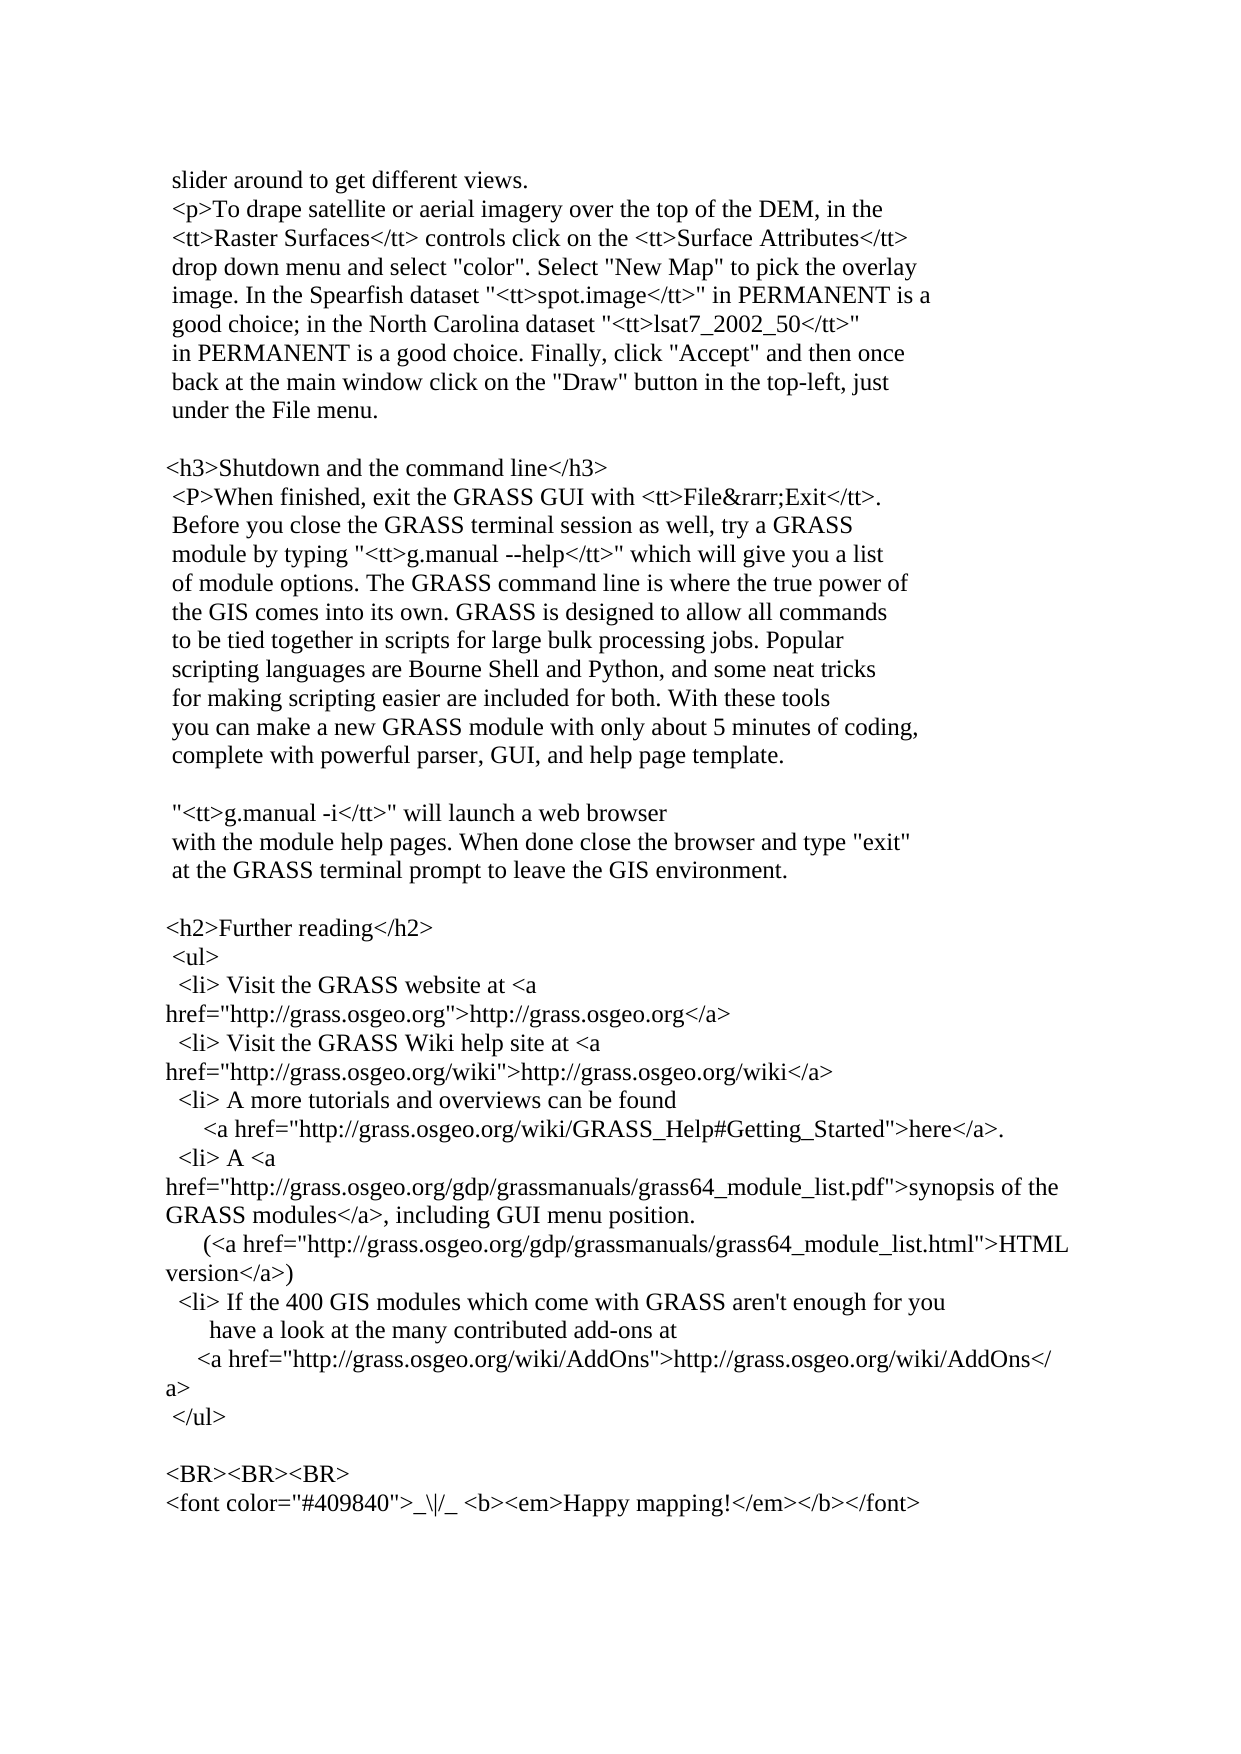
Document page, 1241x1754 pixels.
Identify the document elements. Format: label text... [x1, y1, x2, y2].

text the GIS comes into its own. GRASS is designed to allow all commands [165, 597, 1075, 625]
text complete with powerful parser, GUI, and help page template. [165, 740, 1075, 769]
text <a href="http://grass.osgeo.org/wiki/AddOns">http://grass.osgeo.org/wiki/AddOns</a> [165, 1344, 1075, 1402]
text <li> Visit the GRASS Wiki help site at <a href="http://grass.osgeo.org/wiki">http://grass.osgeo.org/wiki</a> [165, 1028, 1075, 1085]
text with the module help pages. When done close the browser and type "exit" [165, 827, 1075, 855]
text image. In the Spearfish dataset "<tt>spot.image</tt>" in PERMANENT is a [165, 280, 1075, 309]
text of module options. The GRASS command line is where the true power of [165, 568, 1075, 597]
text to be tied together in scripts for large bulk processing jobs. Popular [165, 625, 1075, 654]
text module by typing "<tt>g.manual --help</tt>" which will give you a list [165, 539, 1075, 568]
text <li> Visit the GRASS website at <a href="http://grass.osgeo.org">http://grass.osgeo.org</a> [165, 970, 1075, 1028]
text <P>When finished, exit the GRASS GUI with <tt>File&rarr;Exit</tt>. [165, 482, 1075, 510]
text <p>To drape satellite or aerial imagery over the top of the DEM, in the [165, 194, 1075, 223]
text <font color="#409840">_\|/_ <b><em>Happy mapping!</em></b></font> [165, 1488, 1075, 1517]
text good choice; in the North Carolina dataset "<tt>lsat7_2002_50</tt>" [165, 309, 1075, 338]
text at the GRASS terminal prompt to leave the GIS environment. [165, 855, 1075, 884]
text <h2>Further reading</h2> [165, 913, 1075, 942]
text <a href="http://grass.osgeo.org/wiki/GRASS_Help#Getting_Started">here</a>. [165, 1114, 1075, 1143]
text <tt>Raster Surfaces</tt> controls click on the <tt>Surface Attributes</tt> [165, 223, 1075, 252]
text Before you close the GRASS terminal session as well, try a GRASS [165, 510, 1075, 539]
text have a look at the many contributed add-ons at [165, 1315, 1075, 1344]
text for making scripting easier are included for both. With these tools [165, 683, 1075, 712]
text <ul> [165, 942, 1075, 970]
text <h3>Shutdown and the command line</h3> [165, 453, 1075, 482]
text back at the main window click on the "Draw" button in the top-left, just [165, 367, 1075, 395]
text (<a href="http://grass.osgeo.org/gdp/grassmanuals/grass64_module_list.html">HTML version</a>) [165, 1229, 1075, 1287]
text <li> If the 400 GIS modules which come with GRASS aren't enough for you [165, 1287, 1075, 1315]
text slider around to get different views. [165, 165, 1075, 194]
text "<tt>g.manual -i</tt>" will launch a web browser [165, 798, 1075, 827]
text under the File menu. [165, 395, 1075, 424]
text scripting languages are Bourne Shell and Python, and some neat tricks [165, 654, 1075, 683]
text <li> A <a href="http://grass.osgeo.org/gdp/grassmanuals/grass64_module_list.pdf">synopsis of the GRASS modules</a>, including GUI menu position. [165, 1143, 1075, 1229]
text </ul> [165, 1402, 1075, 1430]
text you can make a new GRASS module with only about 5 minutes of coding, [165, 712, 1075, 740]
text in PERMANENT is a good choice. Finally, click "Accept" and then once [165, 338, 1075, 367]
text <li> A more tutorials and overviews can be found [165, 1085, 1075, 1114]
text drop down menu and select "color". Select "New Map" to pick the overlay [165, 252, 1075, 280]
text <BR><BR><BR> [165, 1459, 1075, 1488]
